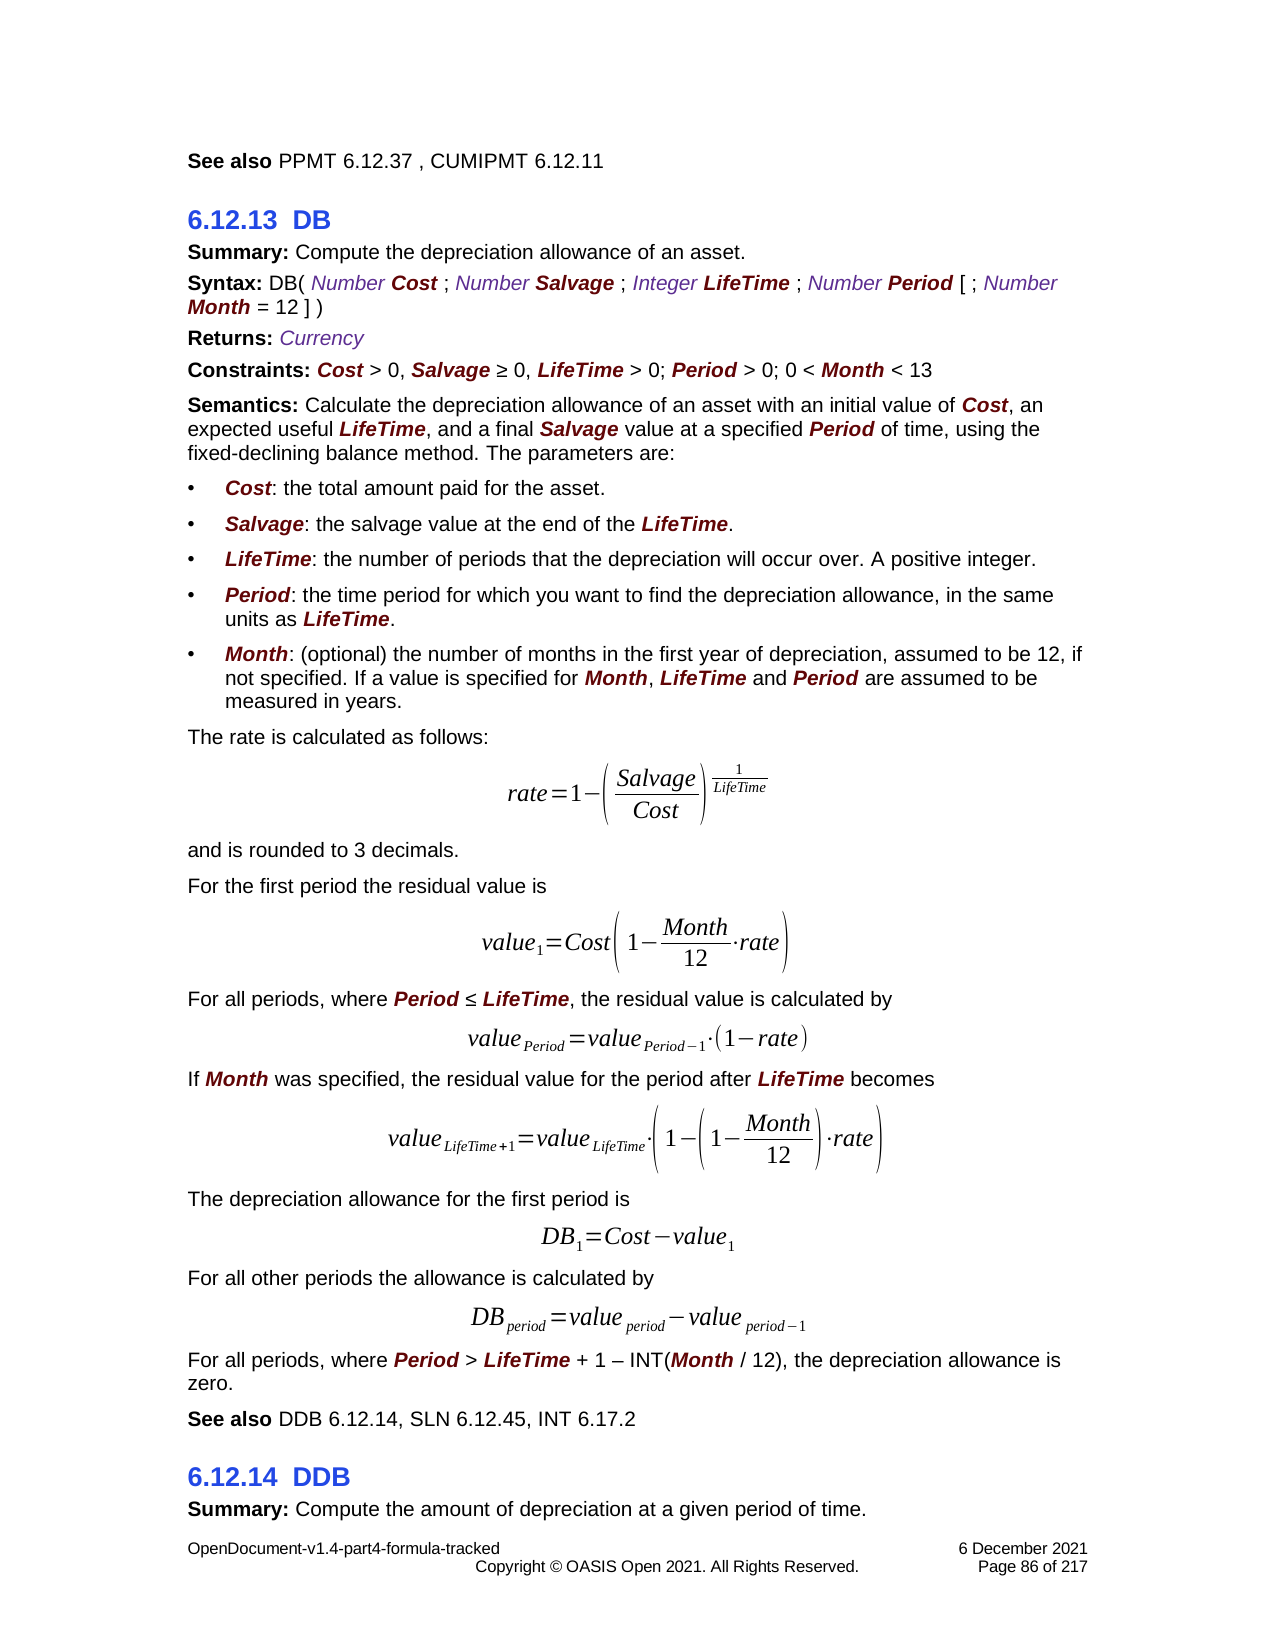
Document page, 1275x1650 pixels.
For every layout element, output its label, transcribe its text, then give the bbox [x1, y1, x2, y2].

subtitle DB [187, 204, 1088, 234]
text See also DDB 6.12.14, SLN 6.12.45, INT 6.17.2 [187, 1407, 1088, 1431]
list LifeTime: the number of periods that the depreciation will occur over. A positive integer. [187, 548, 1088, 571]
text Semantics: Calculate the depreciation allowance of an asset with an initial value of Cost, an expected useful LifeTime, and a final Salvage value at a specified Period of time, using the fixed-declining balance method. The parameters are: [187, 394, 1088, 464]
subtitle DDB [187, 1462, 1088, 1492]
text Constraints: Cost > 0, Salvage ≥ 0, LifeTime > 0; Period > 0; 0 < Month < 13 [187, 358, 1088, 382]
text Summary: Compute the depreciation allowance of an asset. [187, 241, 1088, 264]
text Syntax: DB( Number Cost ; Number Salvage ; Integer LifeTime ; Number Period [ ; Number Month = 12 ] ) [187, 272, 1088, 319]
list Month: (optional) the number of months in the first year of depreciation, assumed to be 12, if not specified. If a value is specified for Month, LifeTime and Period are assumed to be measured in years. [187, 643, 1088, 713]
list Salvage: the salvage value at the end of the LifeTime. [187, 512, 1088, 536]
text For the first period the residual value is [187, 874, 1088, 898]
text Summary: Compute the amount of depreciation at a given period of time. [187, 1498, 1088, 1521]
text For all periods, where Period ≤ LifeTime, the residual value is calculated by [187, 988, 1088, 1011]
list Cost: the total amount paid for the asset. [187, 477, 1088, 500]
list Period: the time period for which you want to find the depreciation allowance, in the same units as LifeTime. [187, 583, 1088, 631]
text If Month was specified, the residual value for the period after LifeTime becomes [187, 1067, 1088, 1091]
text The rate is calculated as follows: [187, 725, 1088, 749]
text For all other periods the allowance is calculated by [187, 1266, 1088, 1290]
text See also PPMT 6.12.37 , CUMIPMT 6.12.11 [187, 150, 1088, 173]
text The depreciation allowance for the first period is [187, 1187, 1088, 1211]
text For all periods, where Period > LifeTime + 1 – INT(Month / 12), the depreciation allowance is zero. [187, 1348, 1088, 1395]
text Returns: Currency [187, 327, 1088, 350]
text and is rounded to 3 decimals. [187, 839, 1088, 862]
